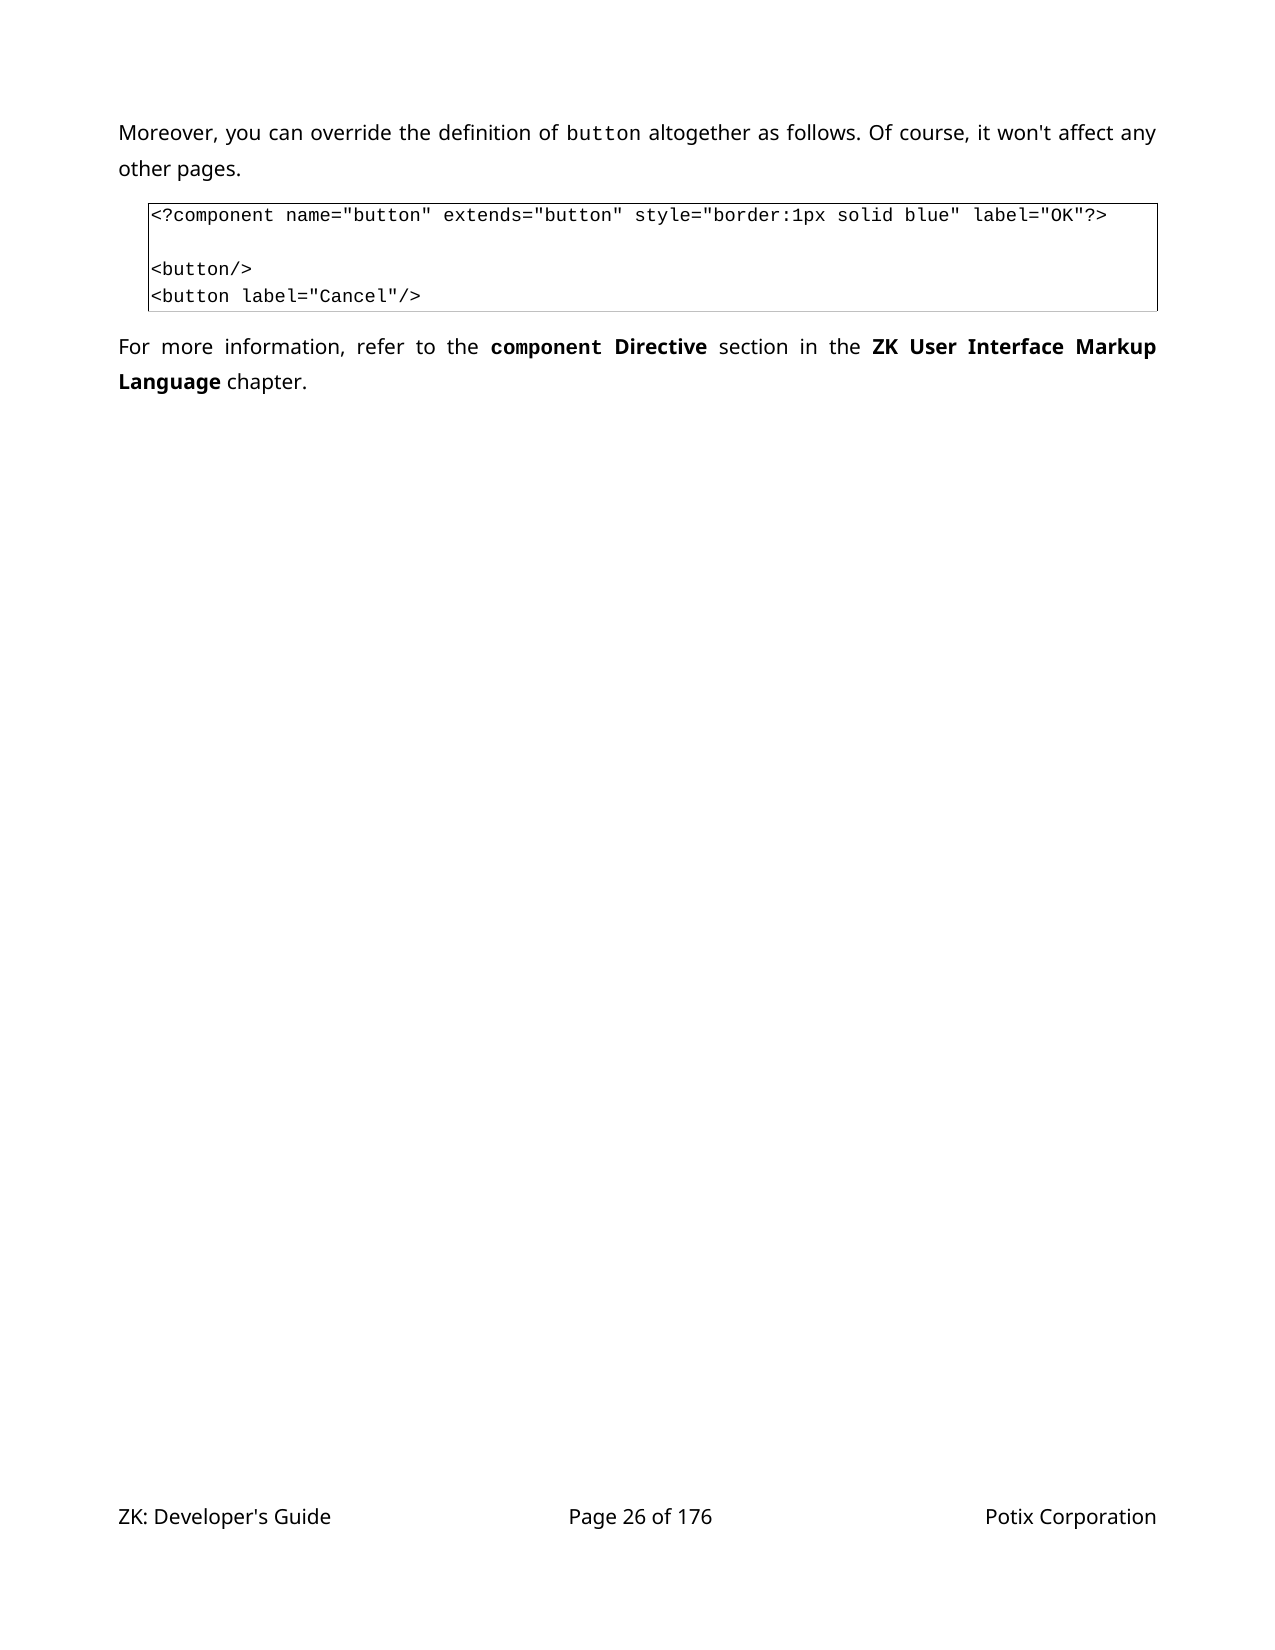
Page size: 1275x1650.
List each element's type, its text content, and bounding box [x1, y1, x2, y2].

text Moreover, you can override the definition of button altogether as follows. Of course, it won't affect any other pages. [118, 118, 1157, 182]
text <button label="Cancel"/> [149, 284, 1157, 311]
text <button/> [149, 257, 1157, 281]
text For more information, refer to the component Directive section in the ZK User Interface Markup Language chapter. [118, 332, 1157, 396]
text <?component name="button" extends="button" style="border:1px solid blue" label="OK"?> [149, 204, 1157, 227]
